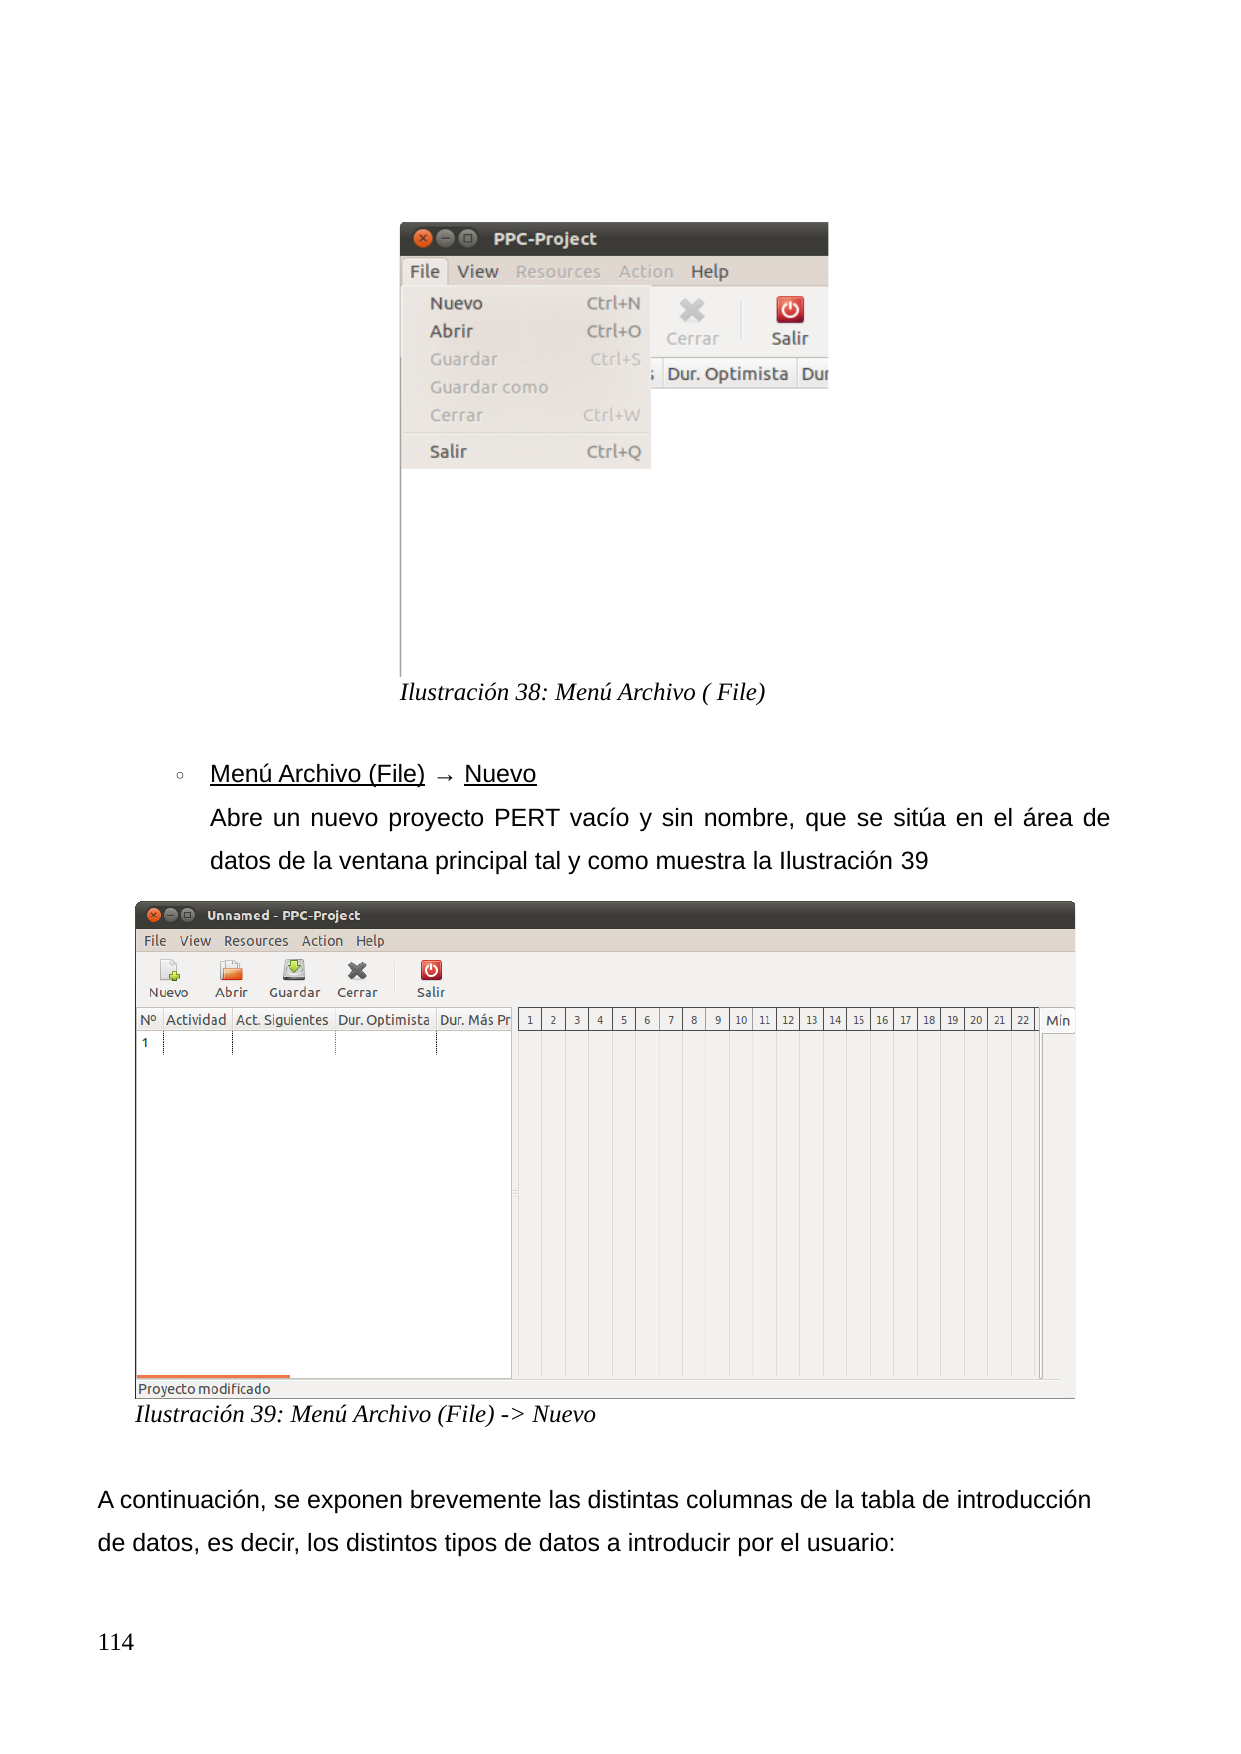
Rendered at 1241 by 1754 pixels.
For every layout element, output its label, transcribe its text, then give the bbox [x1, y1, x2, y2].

picture [399, 222, 829, 677]
list Ilustración 38: Menú Archivo ( File) [399, 677, 828, 705]
list Abre un nuevo proyecto PERT vacío y sin nombre, que se sitúa en el área de datos de la ventana principal tal y como muestra la Ilustración 39 [172, 802, 1113, 874]
list Menú Archivo (File) → Nuevo [172, 759, 1113, 788]
text de datos, es decir, los distintos tipos de datos a introducir por el usuario: [97, 1528, 1113, 1557]
text Ilustración 39: Menú Archivo (File) -> Nuevo [135, 1399, 1075, 1427]
text A continuación, se exponen brevemente las distintas columnas de la tabla de introducción [97, 1485, 1113, 1514]
picture [135, 901, 1076, 1399]
